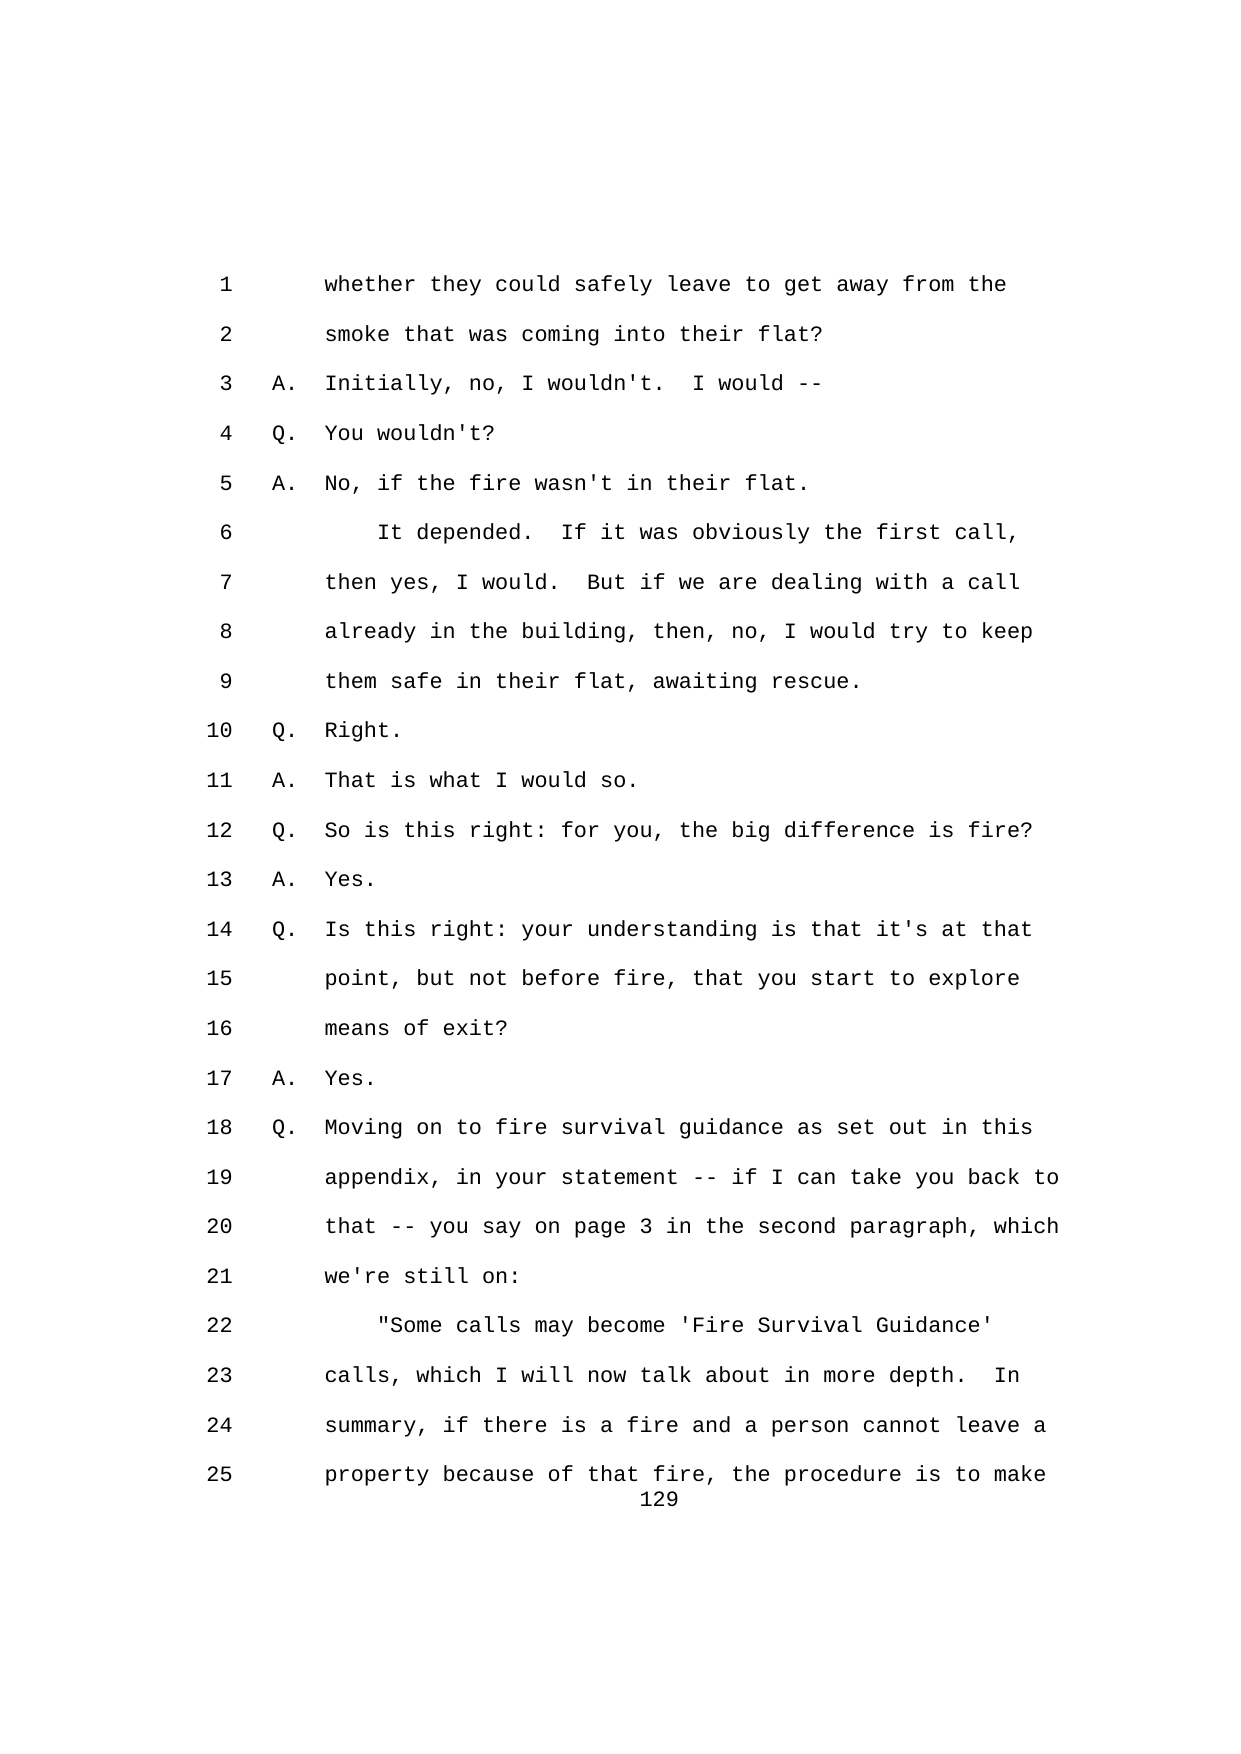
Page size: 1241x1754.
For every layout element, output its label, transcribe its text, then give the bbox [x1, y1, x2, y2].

text 129 [75, 1488, 1165, 1513]
text 14 Q. Is this right: your understanding is that it's at that [75, 918, 1165, 943]
text 15 point, but not before fire, that you start to explore [75, 967, 1165, 992]
text 9 them safe in their flat, awaiting rescue. [75, 670, 1165, 695]
text 20 that -- you say on page 3 in the second paragraph, which [75, 1215, 1165, 1240]
text 12 Q. So is this right: for you, the big difference is fire? [75, 819, 1165, 843]
text 21 we're still on: [75, 1265, 1165, 1290]
text 3 A. Initially, no, I wouldn't. I would -- [75, 372, 1165, 397]
text 7 then yes, I would. But if we are dealing with a call [75, 571, 1165, 596]
text 25 property because of that fire, the procedure is to make [75, 1463, 1165, 1488]
text 13 A. Yes. [75, 868, 1165, 893]
text 1 whether they could safely leave to get away from the [75, 273, 1165, 298]
text 19 appendix, in your statement -- if I can take you back to [75, 1166, 1165, 1191]
text 5 A. No, if the fire wasn't in their flat. [75, 472, 1165, 496]
text 4 Q. You wouldn't? [75, 422, 1165, 447]
text 11 A. That is what I would so. [75, 769, 1165, 794]
text 17 A. Yes. [75, 1067, 1165, 1091]
text 24 summary, if there is a fire and a person cannot leave a [75, 1414, 1165, 1438]
text 8 already in the building, then, no, I would try to keep [75, 620, 1165, 645]
text 22 "Some calls may become 'Fire Survival Guidance' [75, 1314, 1165, 1339]
text 16 means of exit? [75, 1017, 1165, 1042]
text 6 It depended. If it was obviously the first call, [75, 521, 1165, 546]
text 18 Q. Moving on to fire survival guidance as set out in this [75, 1116, 1165, 1141]
text 10 Q. Right. [75, 719, 1165, 744]
text 2 smoke that was coming into their flat? [75, 323, 1165, 348]
text 23 calls, which I will now talk about in more depth. In [75, 1364, 1165, 1389]
